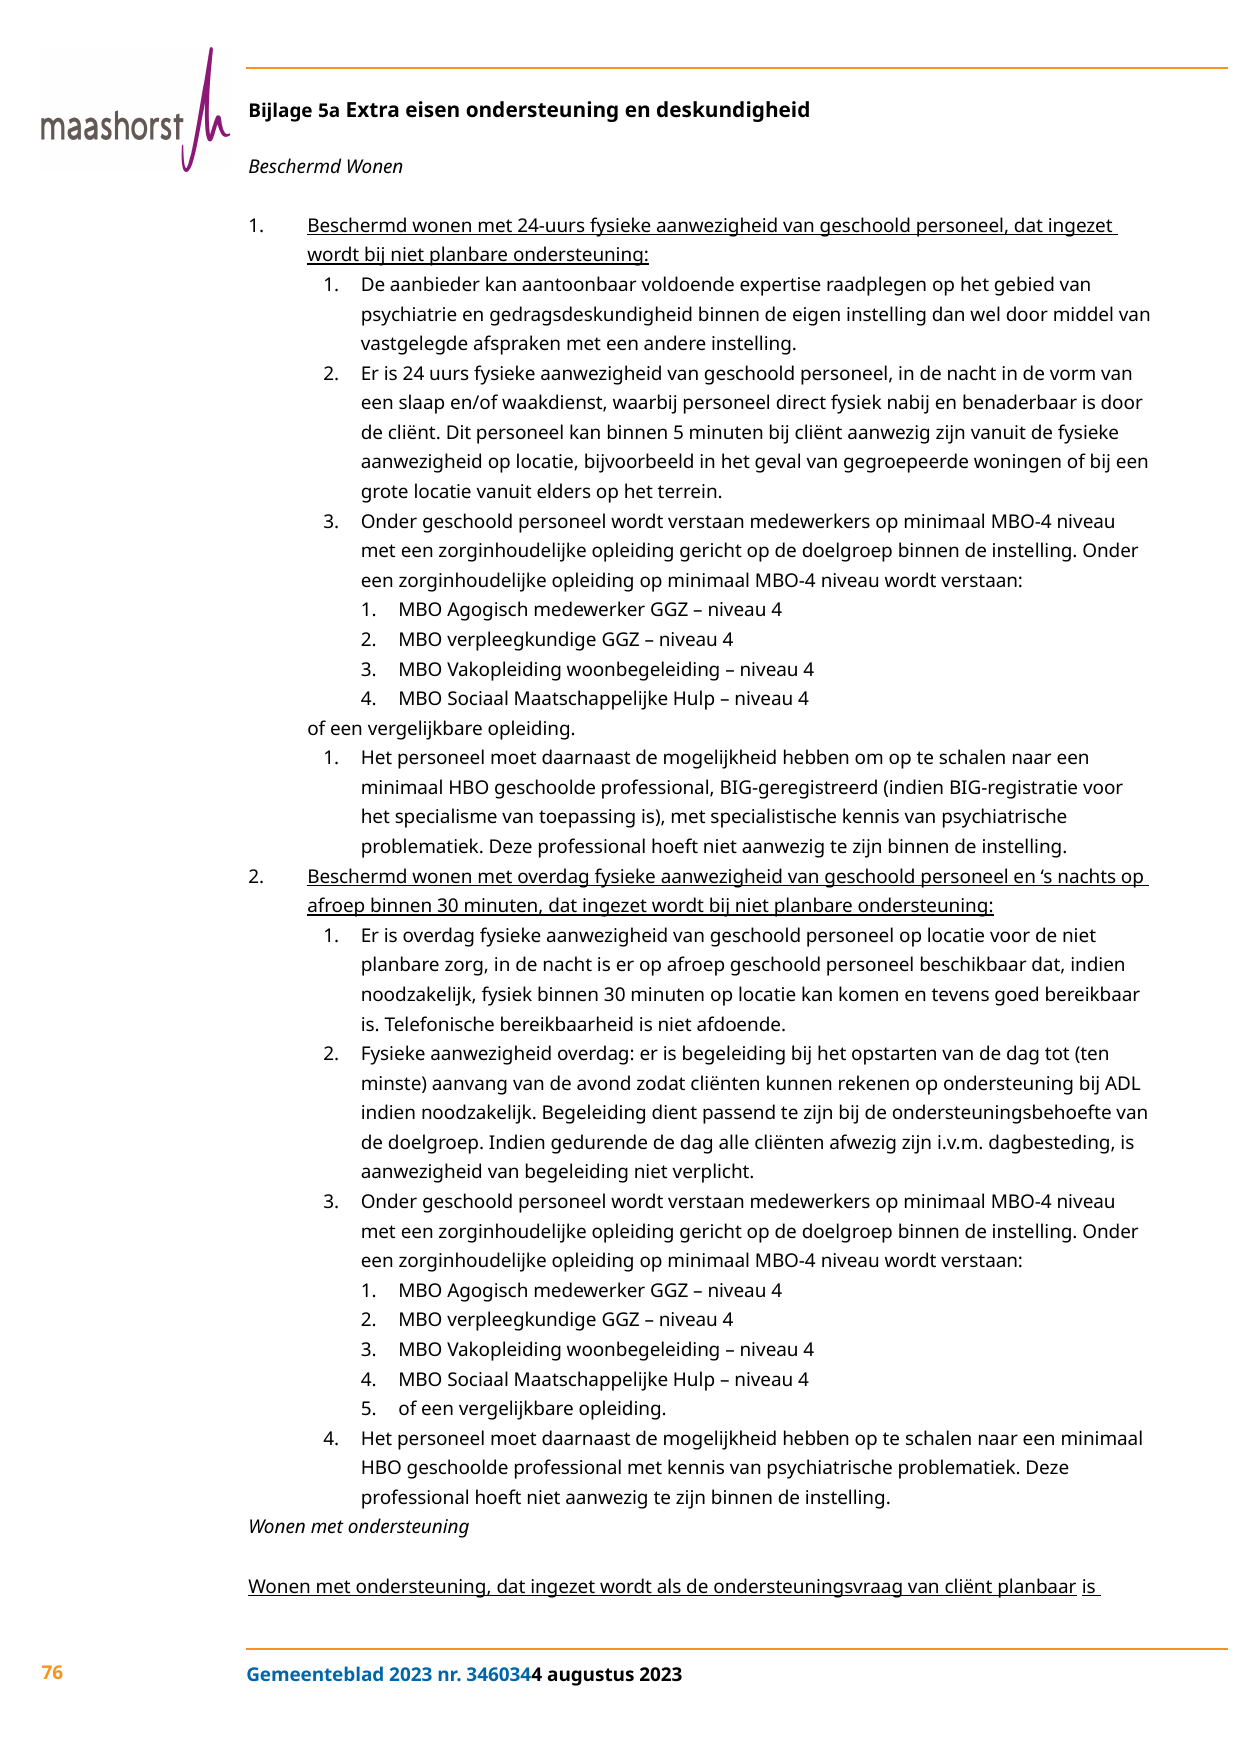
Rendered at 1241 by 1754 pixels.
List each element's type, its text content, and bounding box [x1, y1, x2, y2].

list Onder geschoold personeel wordt verstaan medewerkers op minimaal MBO-4 niveau met een zorginhoudelijke opleiding gericht op de doelgroep binnen de instelling. Onder een zorginhoudelijke opleiding op minimaal MBO-4 niveau wordt verstaan: [323, 508, 1152, 593]
list MBO Vakopleiding woonbegeleiding – niveau 4 [361, 1336, 1152, 1362]
list Onder geschoold personeel wordt verstaan medewerkers op minimaal MBO-4 niveau met een zorginhoudelijke opleiding gericht op de doelgroep binnen de instelling. Onder een zorginhoudelijke opleiding op minimaal MBO-4 niveau wordt verstaan: [323, 1188, 1152, 1273]
list Beschermd wonen met 24-uurs fysieke aanwezigheid van geschoold personeel, dat ingezet wordt bij niet planbare ondersteuning: [248, 212, 1152, 267]
list Er is overdag fysieke aanwezigheid van geschoold personeel op locatie voor de niet planbare zorg, in de nacht is er op afroep geschoold personeel beschikbaar dat, indien noodzakelijk, fysiek binnen 30 minuten op locatie kan komen en tevens goed bereikbaar is. Telefonische bereikbaarheid is niet afdoende. [323, 922, 1152, 1037]
text Bijlage 5a Extra eisen ondersteuning en deskundigheid [248, 95, 1152, 123]
text Beschermd Wonen [248, 153, 1152, 179]
list MBO Sociaal Maatschappelijke Hulp – niveau 4 [361, 685, 1152, 711]
list of een vergelijkbare opleiding. [248, 715, 1152, 741]
list Het personeel moet daarnaast de mogelijkheid hebben om op te schalen naar een minimaal HBO geschoolde professional, BIG-geregistreerd (indien BIG-registratie voor het specialisme van toepassing is), met specialistische kennis van psychiatrische problematiek. Deze professional hoeft niet aanwezig te zijn binnen de instelling. [323, 744, 1152, 859]
list MBO Vakopleiding woonbegeleiding – niveau 4 [361, 656, 1152, 682]
text Wonen met ondersteuning, dat ingezet wordt als de ondersteuningsvraag van cliënt planbaar is [248, 1573, 1152, 1599]
picture [41, 47, 231, 172]
list MBO verpleegkundige GGZ – niveau 4 [361, 1307, 1152, 1332]
list MBO Agogisch medewerker GGZ – niveau 4 [361, 1277, 1152, 1303]
list Fysieke aanwezigheid overdag: er is begeleiding bij het opstarten van de dag tot (ten minste) aanvang van de avond zodat cliënten kunnen rekenen op ondersteuning bij ADL indien noodzakelijk. Begeleiding dient passend te zijn bij de ondersteuningsbehoefte van de doelgroep. Indien gedurende de dag alle cliënten afwezig zijn i.v.m. dagbesteding, is aanwezigheid van begeleiding niet verplicht. [323, 1040, 1152, 1184]
list Het personeel moet daarnaast de mogelijkheid hebben op te schalen naar een minimaal HBO geschoolde professional met kennis van psychiatrische problematiek. Deze professional hoeft niet aanwezig te zijn binnen de instelling. [323, 1425, 1152, 1510]
list of een vergelijkbare opleiding. [361, 1395, 1152, 1421]
list Er is 24 uurs fysieke aanwezigheid van geschoold personeel, in de nacht in de vorm van een slaap en/of waakdienst, waarbij personeel direct fysiek nabij en benaderbaar is door de cliënt. Dit personeel kan binnen 5 minuten bij cliënt aanwezig zijn vanuit de fysieke aanwezigheid op locatie, bijvoorbeeld in het geval van gegroepeerde woningen of bij een grote locatie vanuit elders op het terrein. [323, 360, 1152, 504]
list MBO Sociaal Maatschappelijke Hulp – niveau 4 [361, 1366, 1152, 1392]
list Beschermd wonen met overdag fysieke aanwezigheid van geschoold personeel en ‘s nachts op afroep binnen 30 minuten, dat ingezet wordt bij niet planbare ondersteuning: [248, 863, 1152, 918]
list De aanbieder kan aantoonbaar voldoende expertise raadplegen op het gebied van psychiatrie en gedragsdeskundigheid binnen de eigen instelling dan wel door middel van vastgelegde afspraken met een andere instelling. [323, 271, 1152, 356]
text Wonen met ondersteuning [248, 1514, 1152, 1539]
list MBO verpleegkundige GGZ – niveau 4 [361, 626, 1152, 652]
list MBO Agogisch medewerker GGZ – niveau 4 [361, 597, 1152, 622]
